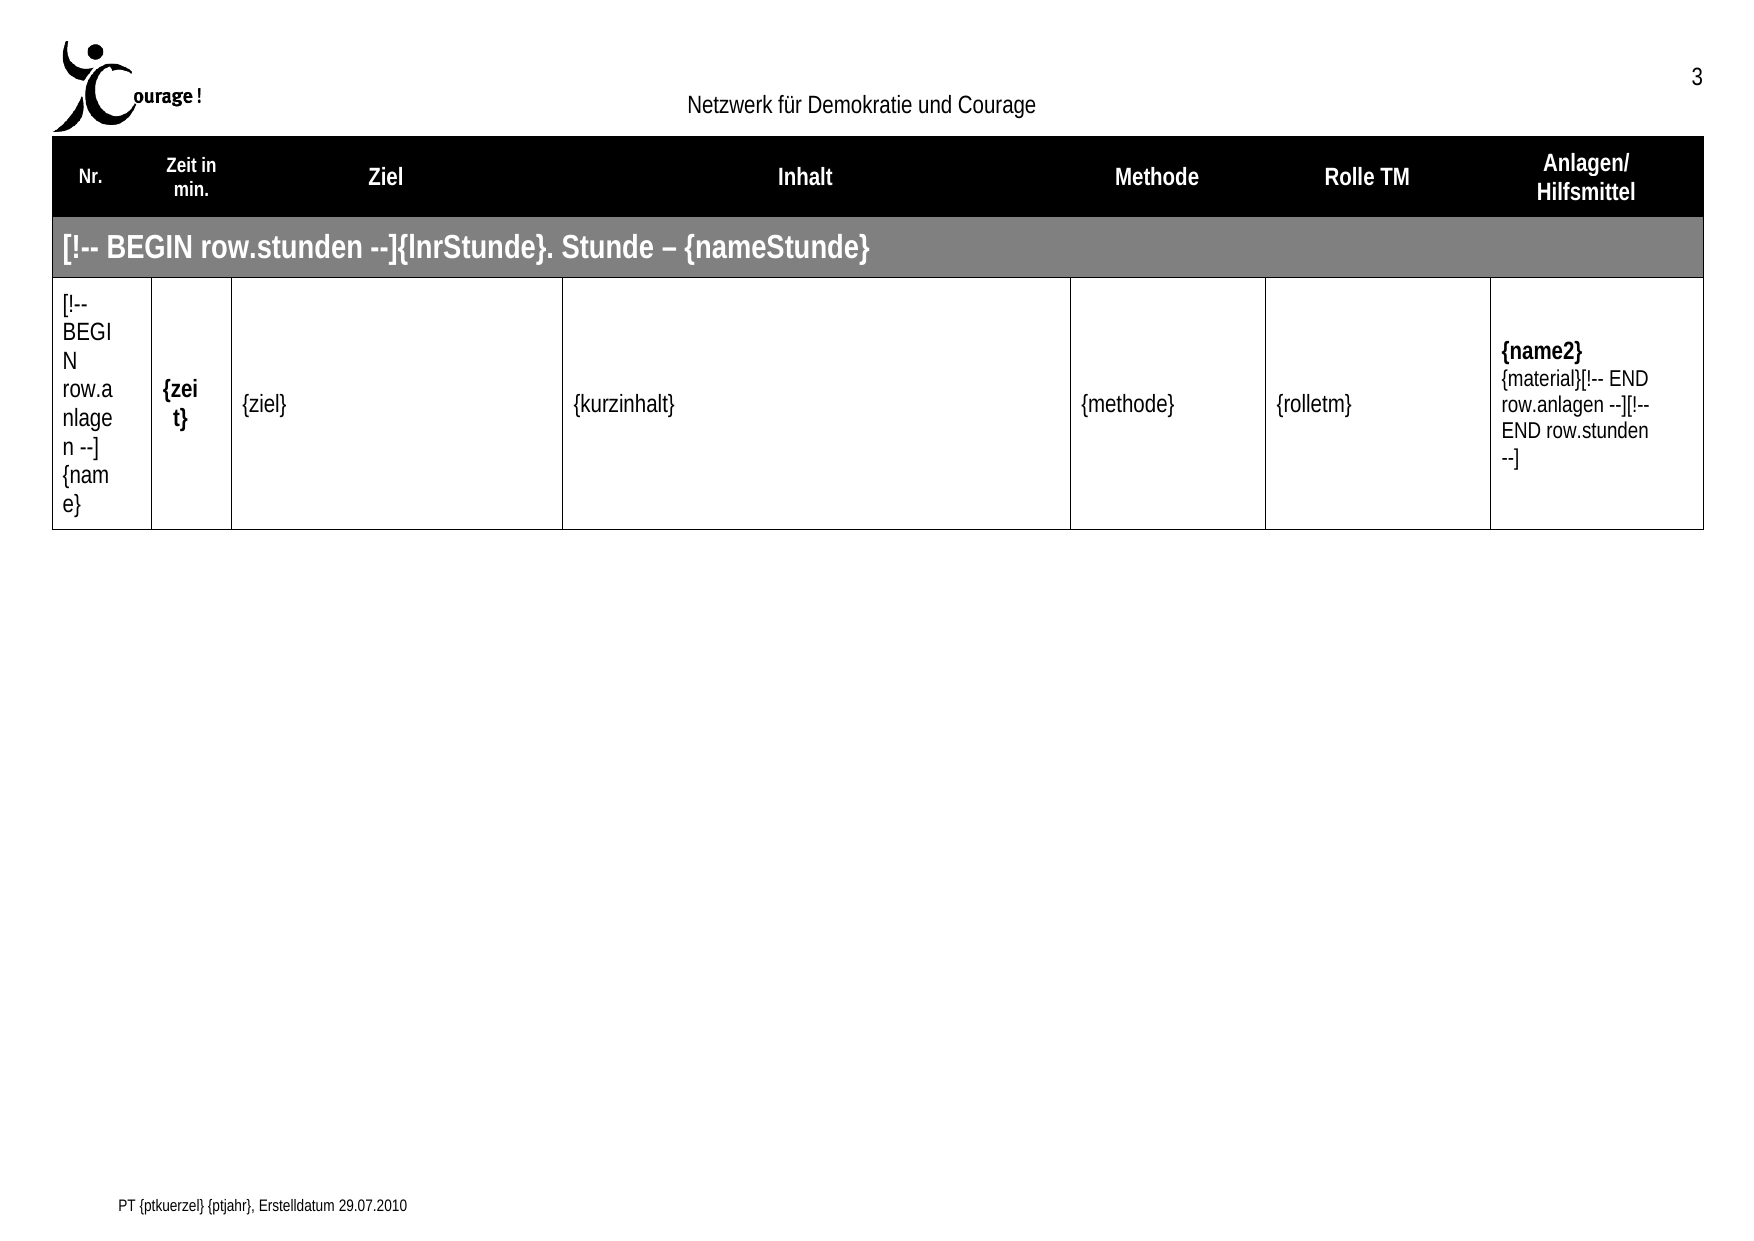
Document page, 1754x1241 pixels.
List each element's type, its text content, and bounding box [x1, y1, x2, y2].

table_cell [!-- BEGIN row.stunden --]{lnrStunde}. Stunde – {nameStunde} [53, 217, 1703, 277]
table_header Nr. [53, 137, 151, 216]
table_cell {kurzinhalt} [563, 278, 1070, 529]
table_cell [!-- BEGIN row.anlagen --]{name} [53, 278, 151, 529]
table_cell {name2} {material}[!-- END row.anlagen --][!-- END row.stunden --] [1491, 278, 1703, 529]
table_header Anlagen/ Hilfsmittel [1491, 137, 1703, 216]
table_header Methode [1071, 137, 1265, 216]
table_cell {ziel} [232, 278, 562, 529]
table_cell {rolletm} [1266, 278, 1490, 529]
table_header Zeit in min. [152, 137, 231, 216]
table_cell {zeit} [152, 278, 231, 529]
table_header Ziel [232, 137, 562, 216]
picture [52, 41, 201, 132]
table_header Inhalt [563, 137, 1070, 216]
table_cell {methode} [1071, 278, 1265, 529]
table_header Rolle TM [1266, 137, 1490, 216]
